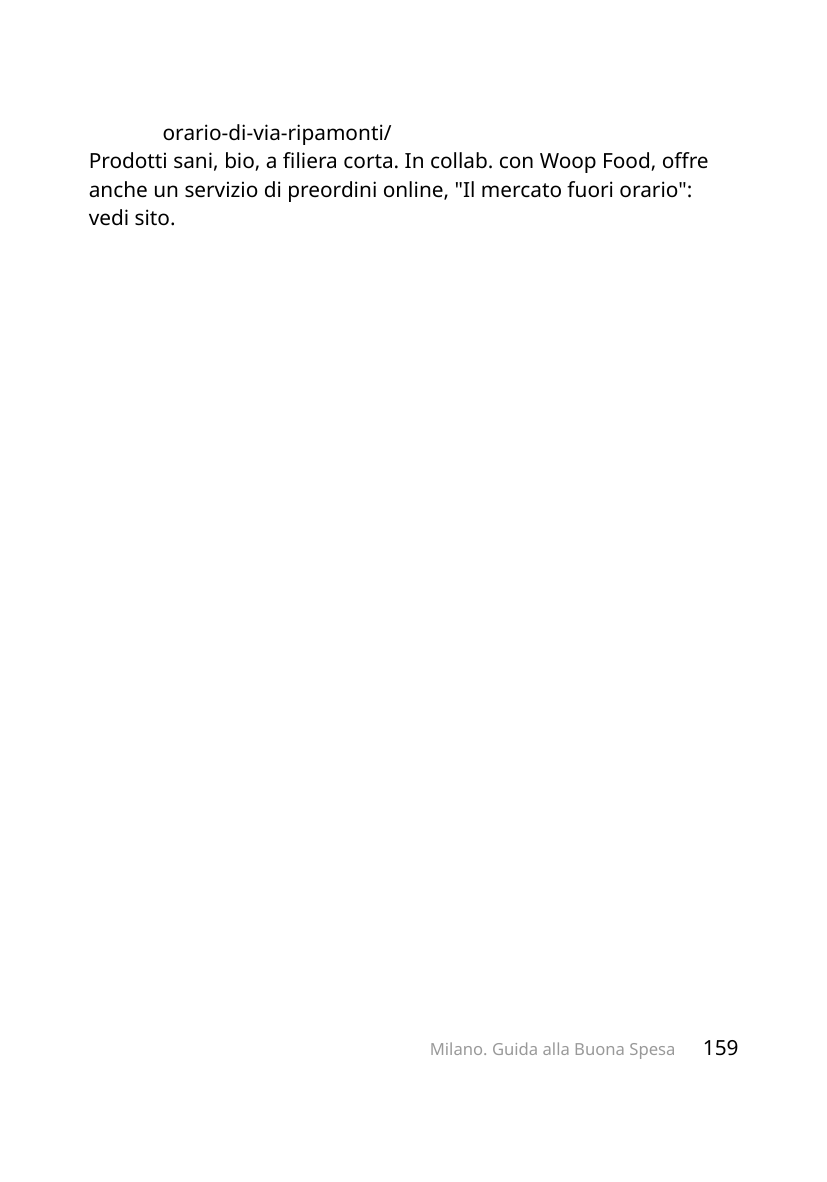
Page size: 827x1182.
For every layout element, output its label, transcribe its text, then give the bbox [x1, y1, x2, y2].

text orario-di-via-ripamonti/ [88, 118, 738, 147]
text Prodotti sani, bio, a filiera corta. In collab. con Woop Food, offre anche un servizio di preordini online, "Il mercato fuori orario": vedi sito. [88, 147, 738, 232]
